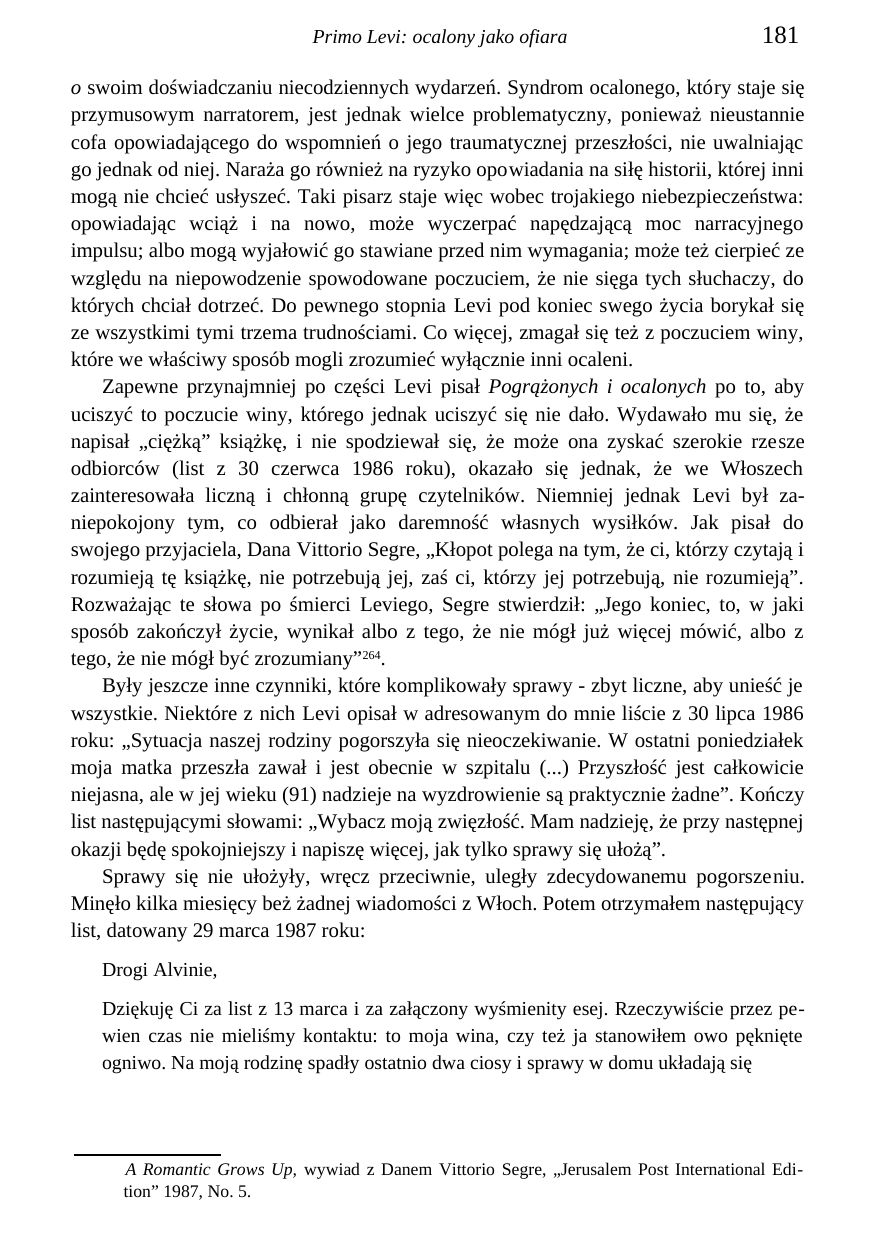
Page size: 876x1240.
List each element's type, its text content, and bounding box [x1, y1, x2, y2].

text A Romantic Grows Up, wywiad z Danem Vittorio Segre, „Jerusalem Post International Edi­tion” 1987, No. 5. [123, 1159, 803, 1201]
text 181 [762, 20, 801, 49]
text Były jeszcze inne czynniki, które komplikowały sprawy - zbyt liczne, aby unieść je wszystkie. Niektóre z nich Levi opisał w adresowanym do mnie liście z 30 lipca 1986 roku: „Sytuacja naszej rodziny pogorszyła się nieoczekiwanie. W ostatni poniedziałek moja matka przeszła zawał i jest obecnie w szpitalu (...) Przyszłość jest całkowicie niejasna, ale w jej wieku (91) nadzieje na wyzdrowie­nie są praktycznie żadne”. Kończy list następującymi słowami: „Wybacz moją zwięzłość. Mam nadzieję, że przy następnej okazji będę spokojniejszy i napiszę więcej, jak tylko sprawy się ułożą”. [71, 673, 804, 861]
text Primo Levi: ocalony jako ofiara [71, 25, 569, 48]
text Dziękuję Ci za list z 13 marca i za załączony wyśmienity esej. Rzeczywiście przez pe­wien czas nie mieliśmy kontaktu: to moja wina, czy też ja stanowiłem owo pęknięte ogniwo. Na moją rodzinę spadły ostatnio dwa ciosy i sprawy w domu układają się [102, 997, 804, 1074]
text Zapewne przynajmniej po części Levi pisał Pogrążonych i ocalonych po to, aby uciszyć to poczucie winy, którego jednak uciszyć się nie dało. Wydawało mu się, że napisał „ciężką” książkę, i nie spodziewał się, że może ona zyskać szerokie rze­sze odbiorców (list z 30 czerwca 1986 roku), okazało się jednak, że we Włoszech zainteresowała liczną i chłonną grupę czytelników. Niemniej jednak Levi był za­niepokojony tym, co odbierał jako daremność własnych wysiłków. Jak pisał do swojego przyjaciela, Dana Vittorio Segre, „Kłopot polega na tym, że ci, którzy czytają i rozumieją tę książkę, nie potrzebują jej, zaś ci, którzy jej potrzebują, nie rozumieją”. Rozważając te słowa po śmierci Leviego, Segre stwierdził: „Jego koniec, to, w jaki sposób zakończył życie, wynikał albo z tego, że nie mógł już więcej mówić, albo z tego, że nie mógł być zrozumiany”264. [71, 374, 804, 670]
text o swoim doświadczaniu niecodziennych wydarzeń. Syndrom ocalonego, któ­ry staje się przymusowym narratorem, jest jednak wielce problematyczny, po­nieważ nieustannie cofa opowiadającego do wspomnień o jego traumatycznej przeszłości, nie uwalniając go jednak od niej. Naraża go również na ryzyko opo­wiadania na siłę historii, której inni mogą nie chcieć usłyszeć. Taki pisarz staje więc wobec trojakiego niebezpieczeństwa: opowiadając wciąż i na nowo, może wyczerpać napędzającą moc narracyjnego impulsu; albo mogą wyjałowić go sta­wiane przed nim wymagania; może też cierpieć ze względu na niepowodzenie spowodowane poczuciem, że nie sięga tych słuchaczy, do których chciał dotrzeć. Do pewnego stopnia Levi pod koniec swego życia borykał się ze wszystkimi tymi trzema trudnościami. Co więcej, zmagał się też z poczuciem winy, które we właściwy sposób mogli zrozumieć wyłącznie inni ocaleni. [71, 75, 804, 371]
text Drogi Alvinie, [71, 958, 804, 981]
text Sprawy się nie ułożyły, wręcz przeciwnie, uległy zdecydowanemu pogorsze­niu. Minęło kilka miesięcy beż żadnej wiadomości z Włoch. Potem otrzymałem następujący list, datowany 29 marca 1987 roku: [71, 864, 804, 942]
